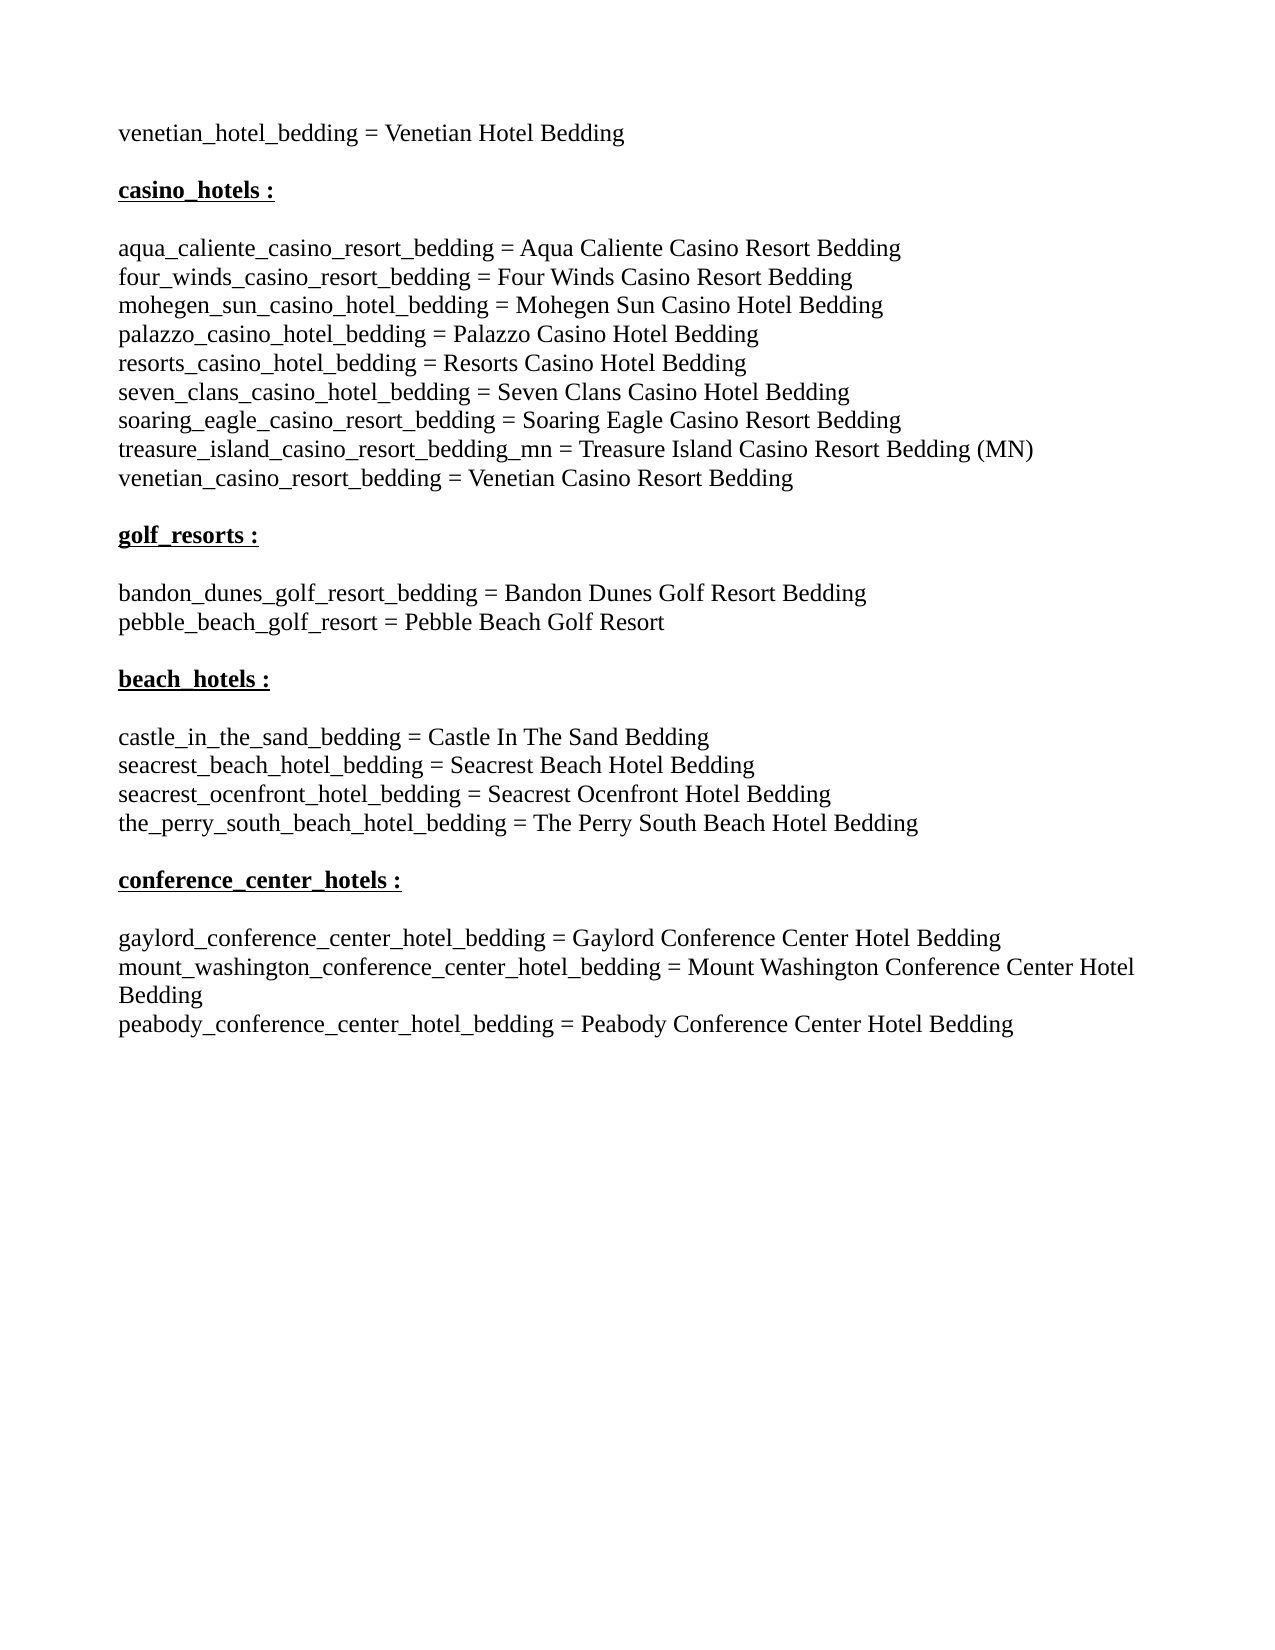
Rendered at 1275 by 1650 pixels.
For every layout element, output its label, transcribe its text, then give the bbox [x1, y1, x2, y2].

text the_perry_south_beach_hotel_bedding = The Perry South Beach Hotel Bedding [118, 808, 1157, 837]
text four_winds_casino_resort_bedding = Four Winds Casino Resort Bedding [118, 262, 1157, 291]
text pebble_beach_golf_resort = Pebble Beach Golf Resort [118, 607, 1157, 636]
text castle_in_the_sand_bedding = Castle In The Sand Bedding [118, 722, 1157, 751]
text resorts_casino_hotel_bedding = Resorts Casino Hotel Bedding [118, 348, 1157, 377]
text venetian_casino_resort_bedding = Venetian Casino Resort Bedding [118, 463, 1157, 492]
text palazzo_casino_hotel_bedding = Palazzo Casino Hotel Bedding [118, 319, 1157, 348]
text casino_hotels : [118, 176, 1157, 204]
text gaylord_conference_center_hotel_bedding = Gaylord Conference Center Hotel Bedding [118, 923, 1157, 952]
text soaring_eagle_casino_resort_bedding = Soaring Eagle Casino Resort Bedding [118, 406, 1157, 434]
text mount_washington_conference_center_hotel_bedding = Mount Washington Conference Center Hotel Bedding [118, 952, 1157, 1009]
text aqua_caliente_casino_resort_bedding = Aqua Caliente Casino Resort Bedding [118, 233, 1157, 262]
text bandon_dunes_golf_resort_bedding = Bandon Dunes Golf Resort Bedding [118, 578, 1157, 607]
text seacrest_beach_hotel_bedding = Seacrest Beach Hotel Bedding [118, 751, 1157, 779]
text treasure_island_casino_resort_bedding_mn = Treasure Island Casino Resort Bedding (MN) [118, 434, 1157, 463]
text peabody_conference_center_hotel_bedding = Peabody Conference Center Hotel Bedding [118, 1009, 1157, 1038]
text golf_resorts : [118, 521, 1157, 549]
text mohegen_sun_casino_hotel_bedding = Mohegen Sun Casino Hotel Bedding [118, 291, 1157, 319]
text seven_clans_casino_hotel_bedding = Seven Clans Casino Hotel Bedding [118, 377, 1157, 406]
text seacrest_ocenfront_hotel_bedding = Seacrest Ocenfront Hotel Bedding [118, 779, 1157, 808]
text beach_hotels : [118, 664, 1157, 693]
text conference_center_hotels : [118, 866, 1157, 894]
text venetian_hotel_bedding = Venetian Hotel Bedding [118, 118, 1157, 147]
